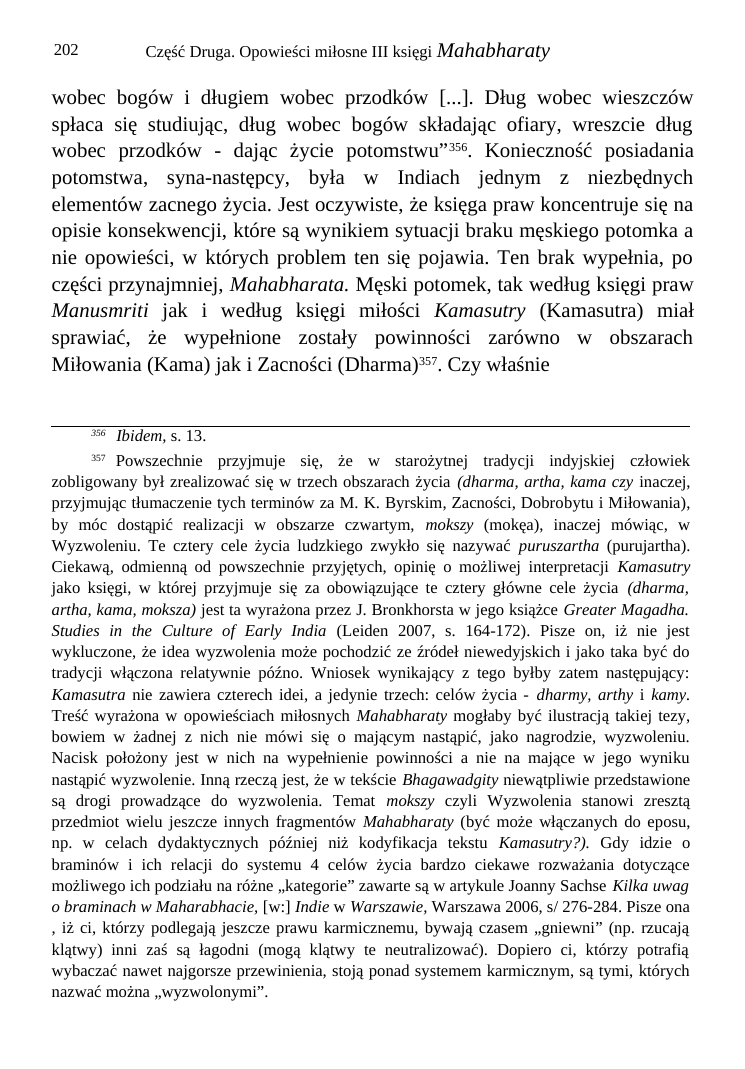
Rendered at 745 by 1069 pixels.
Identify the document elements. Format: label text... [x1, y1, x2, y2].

text 356 Ibidem, s. 13. [51, 427, 690, 445]
text wobec bogów i długiem wobec przodków [...]. Dług wobec wieszczów spłaca się studiując, dług wobec bogów składając ofiary, wreszcie dług wobec przodków - dając życie potomstwu”356. Konieczność posiada­nia potomstwa, syna-następcy, była w Indiach jednym z niezbędnych elementów zacnego życia. Jest oczywiste, że księga praw koncentruje się na opisie konsekwencji, które są wynikiem sytuacji braku męskiego potomka a nie opowieści, w których problem ten się pojawia. Ten brak wypełnia, po części przynajmniej, Mahabharata. Męski potomek, tak według księgi praw Manusmriti jak i według księgi miłości Kamasutry (Kamasutra) miał sprawiać, że wypełnione zostały powinności zarówno w obszarach Miłowania (Kama) jak i Zacności (Dharma)357. Czy właśnie [51, 85, 694, 376]
text 202 [53, 40, 89, 59]
text Część Druga. Opowieści miłosne III księgi Mahabharaty [145, 37, 605, 62]
text 357 Powszechnie przyjmuje się, że w starożytnej tradycji indyjskiej człowiek zobligowany był zrealizować się w trzech obszarach życia (dharma, artha, kama czy inaczej, przyjmując tłumaczenie tych terminów za M. K. Byrskim, Zacności, Dobro­bytu i Miłowania), by móc dostąpić realizacji w obszarze czwartym, mokszy (mokęa), inaczej mówiąc, w Wyzwoleniu. Te cztery cele życia ludzkiego zwykło się nazywać puruszartha (purujartha). Ciekawą, odmienną od powszechnie przyjętych, opinię o możliwej interpretacji Kamasutry jako księgi, w której przyjmuje się za obowiązujące te cztery główne cele życia (dharma, artha, kama, moksza) jest ta wyrażona przez J. Bronkhorsta w jego książce Greater Magadha. Studies in the Culture of Early India (Leiden 2007, s. 164-172). Pisze on, iż nie jest wykluczone, że idea wyzwolenia może pochodzić ze źródeł niewedyjskich i jako taka być do tradycji włączona relatywnie późno. Wniosek wynikający z tego byłby zatem następujący: Kamasutra nie zawiera czterech idei, a jedynie trzech: celów życia - dharmy, arthy i kamy. Treść wyrażona w opowieściach miłosnych Mahabharaty mogłaby być ilustracją takiej tezy, bowiem w żadnej z nich nie mówi się o mającym nastąpić, jako nagrodzie, wyzwoleniu. Nacisk położony jest w nich na wypełnienie powinności a nie na mające w jego wyniku nastąpić wyzwolenie. Inną rzeczą jest, że w tekście Bhagawadgity niewątpliwie przedstawione są drogi prowadzące do wyzwolenia. Temat mokszy czyli Wyzwolenia stanowi zresztą przedmiot wielu jeszcze innych fragmentów Mahabharaty (być może włączanych do eposu, np. w celach dydaktycznych później niż kodyfikacja tekstu Kamasutry?). Gdy idzie o braminów i ich relacji do systemu 4 celów życia bardzo ciekawe rozważania dotyczące możliwego ich podziału na różne „kategorie” zawarte są w artykule Joanny Sachse Kilka uwag o braminach w Maharabhacie, [w:] Indie w Warszawie, Warszawa 2006, s/ 276-284. Pisze ona , iż ci, którzy podlegają jeszcze prawu karmicznemu, bywają czasem „gniewni” (np. rzucają klątwy) inni zaś są łagodni (mogą klątwy te neutralizować). Dopiero ci, którzy potrafią wybaczać nawet najgorsze przewinienia, stoją ponad systemem karmicznym, są tymi, których nazwać można „wyzwolonymi”. [51, 451, 690, 1001]
